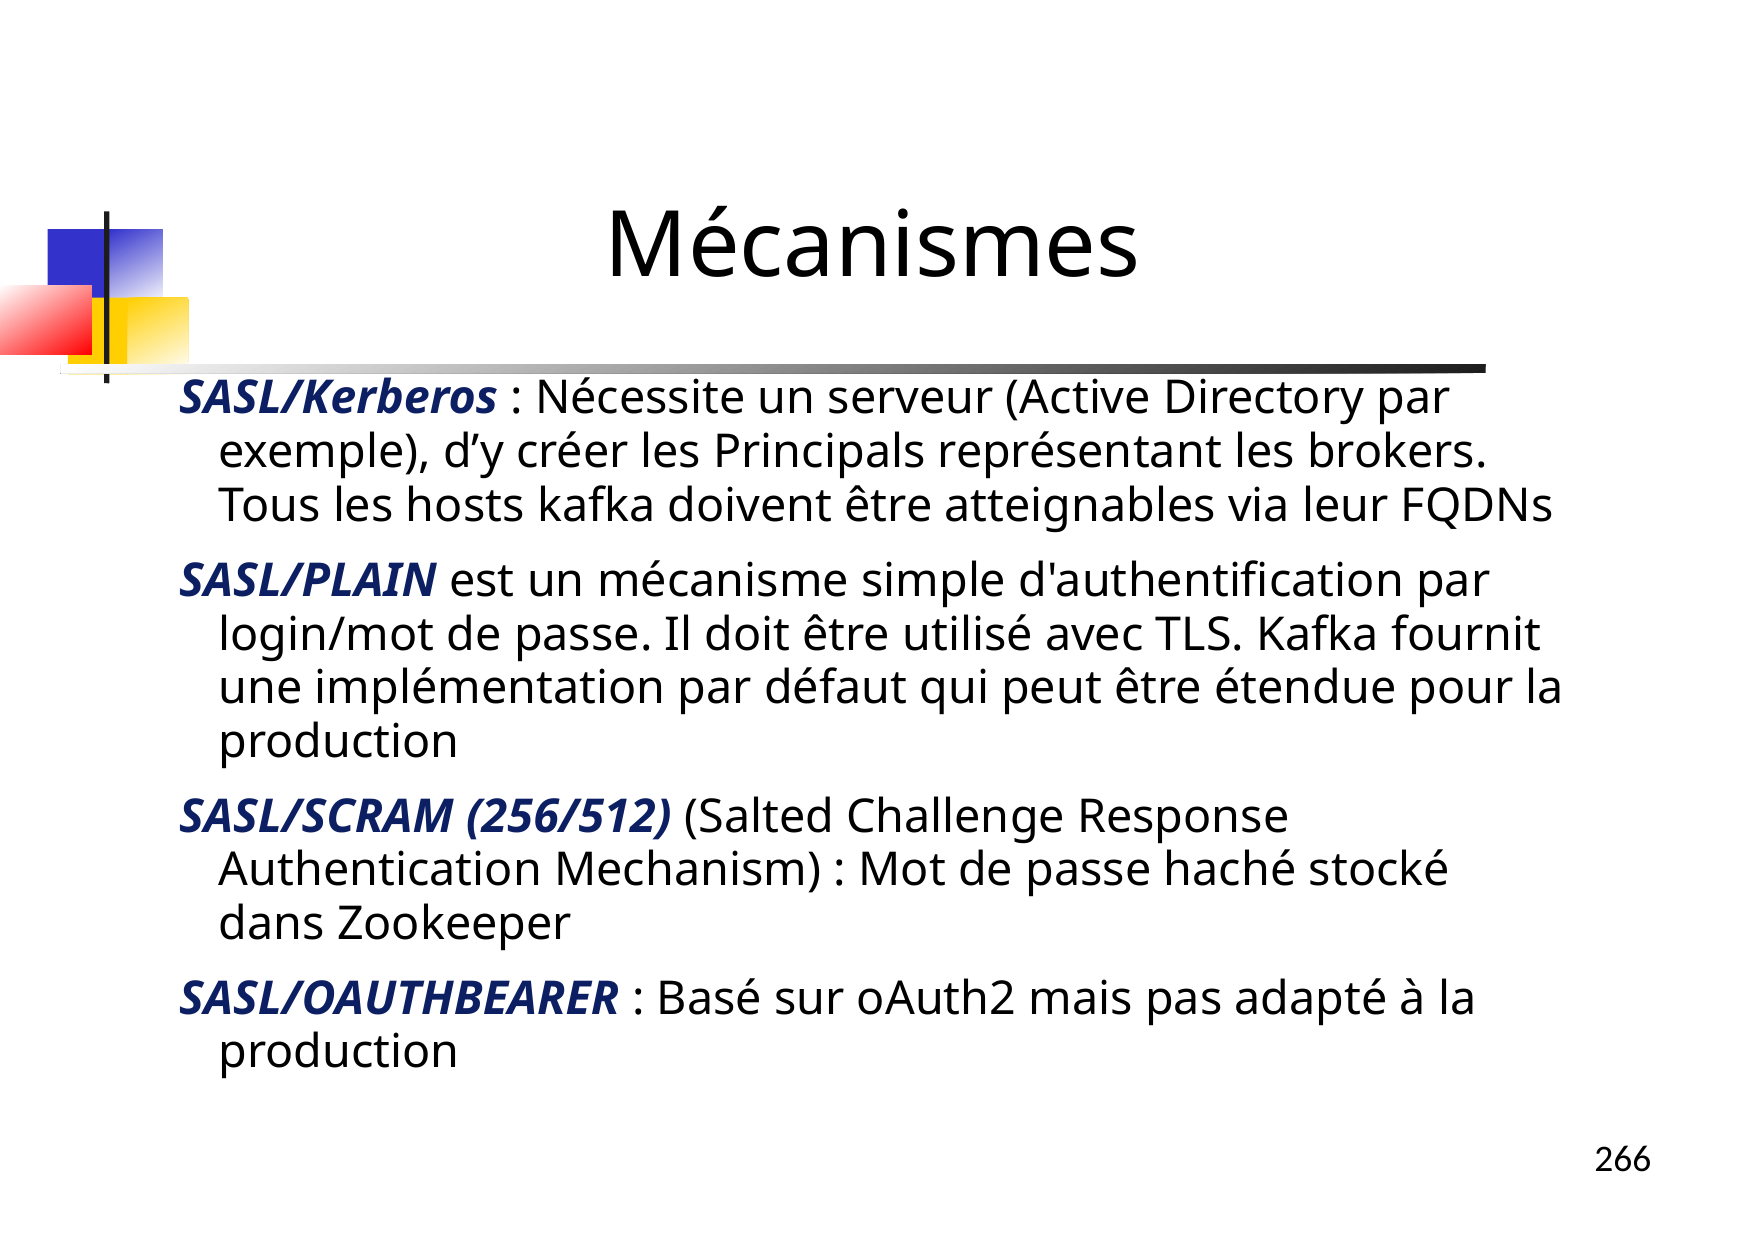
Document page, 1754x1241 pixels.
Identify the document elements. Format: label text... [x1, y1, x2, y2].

title Mécanismes [179, 139, 1567, 351]
list SASL/Kerberos : Nécessite un serveur (Active Directory par exemple), d’y créer les Principals représentant les brokers. Tous les hosts kafka doivent être atteignables via leur FQDNs SASL/PLAIN est un mécanisme simple d'authentification par login/mot de passe. Il doit être utilisé avec TLS. Kafka fournit une implémentation par défaut qui peut être étendue pour la production SASL/SCRAM (256/512) (Salted Challenge Response Authentication Mechanism) : Mot de passe haché stocké dans Zookeeper SASL/OAUTHBEARER : Basé sur oAuth2 mais pas adapté à la production [179, 371, 1567, 1091]
